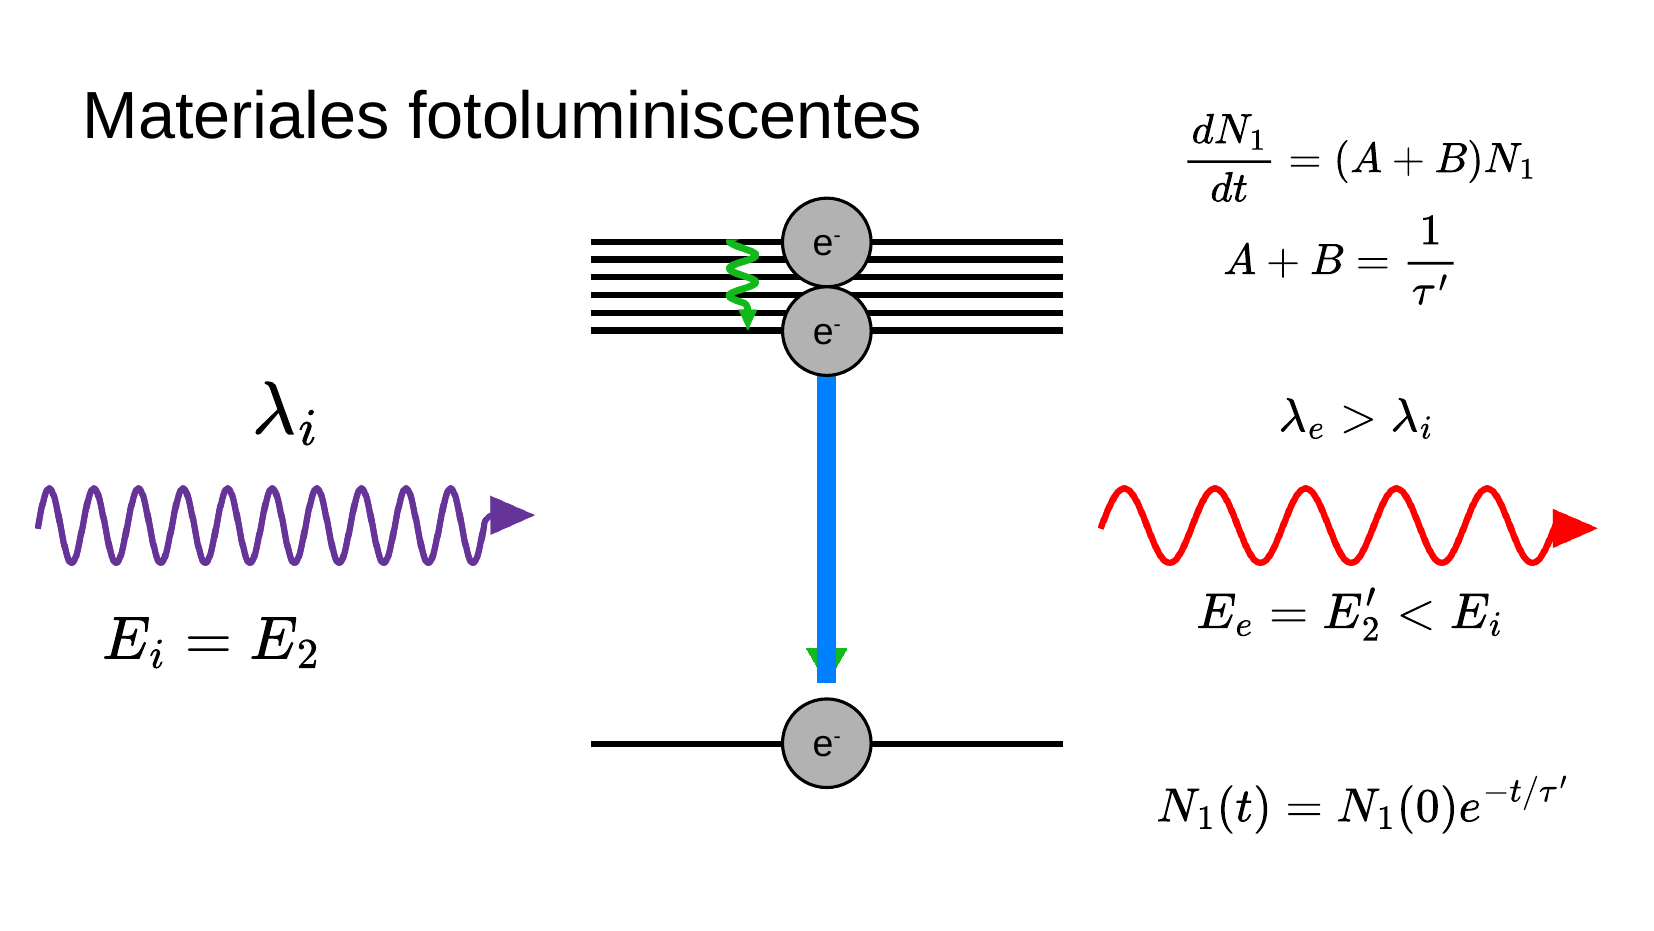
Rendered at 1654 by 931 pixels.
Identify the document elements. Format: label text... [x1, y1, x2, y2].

title Materiales fotoluminiscentes [82, 38, 1571, 194]
text_box e- [782, 698, 872, 788]
text_box e- [782, 286, 872, 376]
picture [1155, 774, 1572, 836]
picture [249, 379, 323, 448]
picture [1194, 585, 1506, 643]
picture [1180, 112, 1538, 204]
picture [1277, 396, 1436, 441]
picture [1097, 485, 1598, 566]
text_box e- [782, 198, 872, 287]
picture [1221, 213, 1461, 307]
picture [100, 615, 324, 671]
picture [725, 239, 760, 331]
text_box [806, 375, 847, 683]
picture [34, 485, 535, 566]
